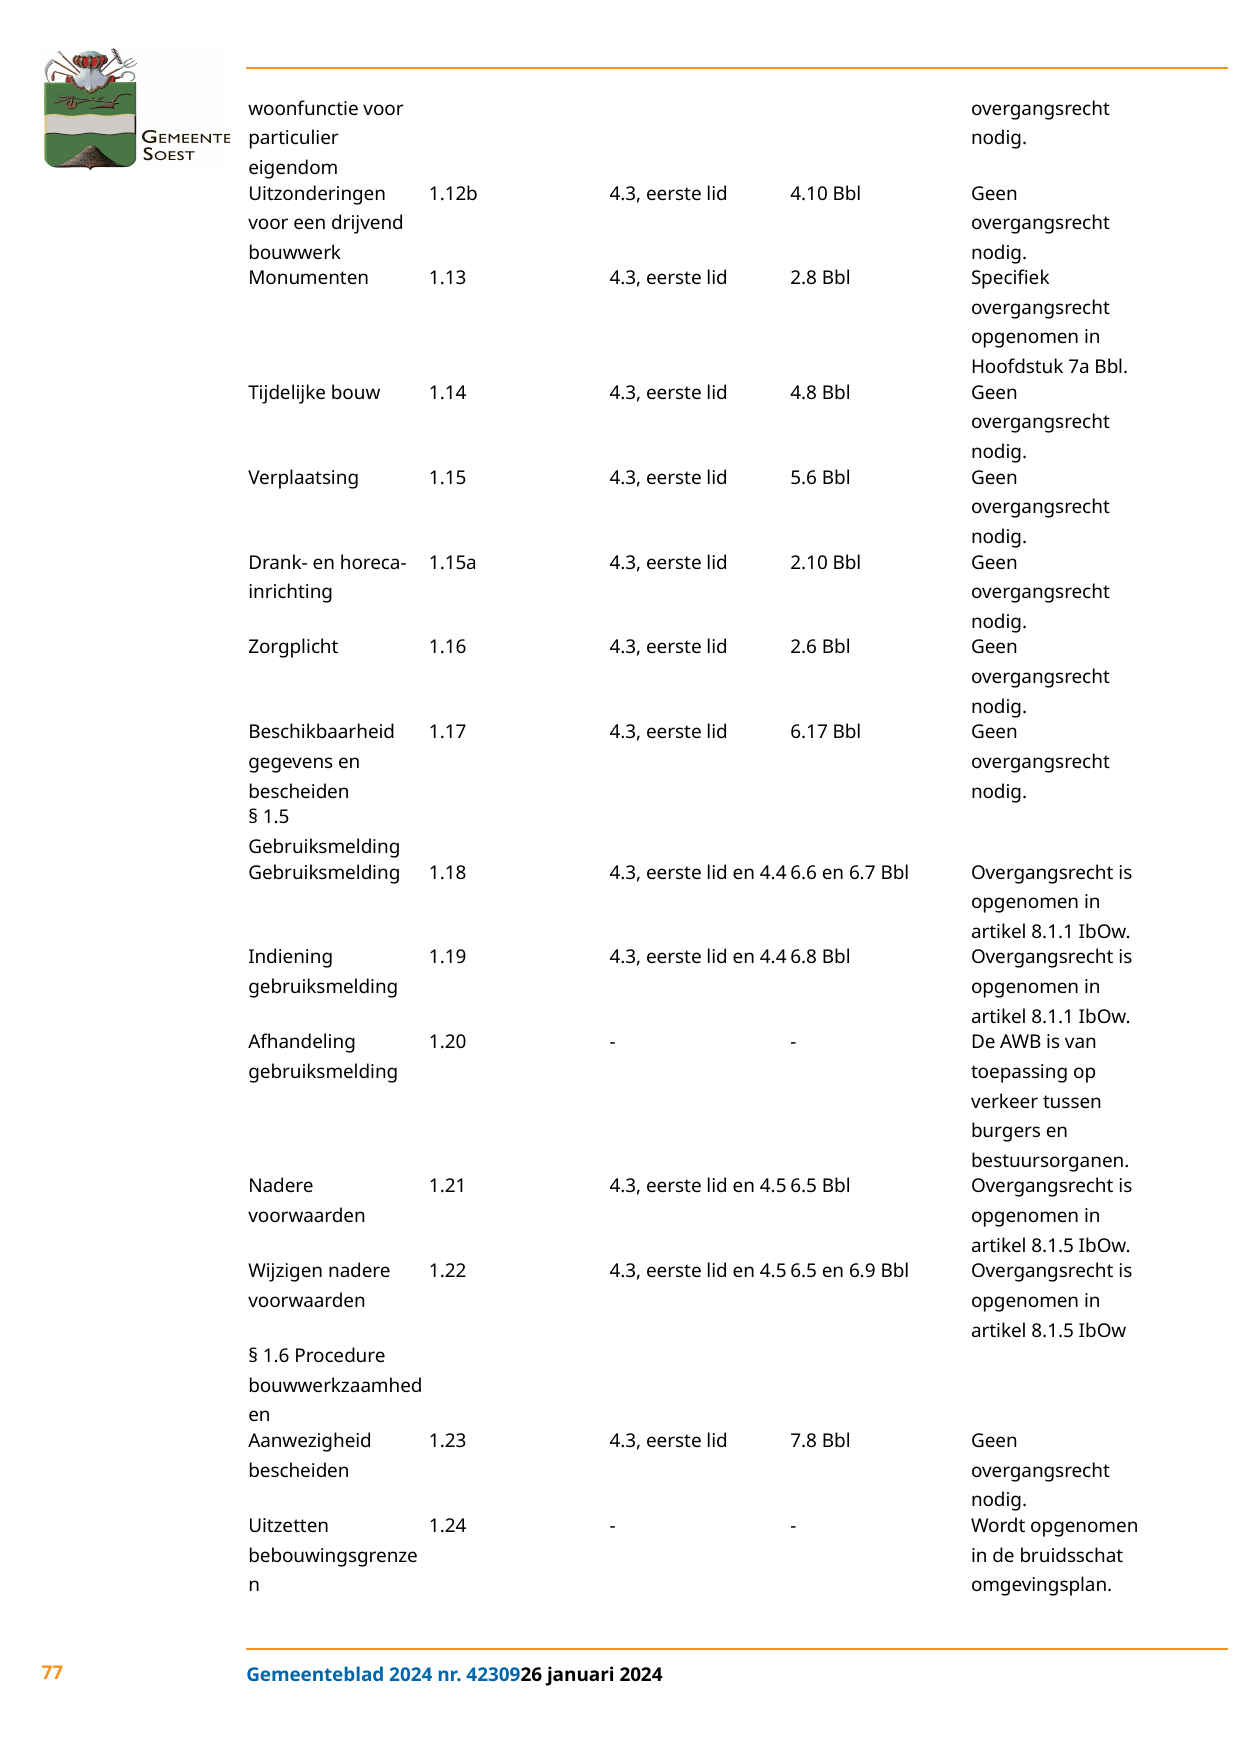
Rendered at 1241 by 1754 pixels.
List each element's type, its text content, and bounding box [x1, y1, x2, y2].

table_cell 4.3, eerste lid [609, 180, 790, 264]
table_cell Geen overgangsrecht nodig. [971, 180, 1152, 264]
table_cell 4.3, eerste lid [609, 549, 790, 634]
table_cell Afhandeling gebruiksmelding [248, 1029, 429, 1173]
table_cell Gebruiksmelding [248, 859, 429, 944]
table_cell Geen overgangsrecht nodig. [971, 1428, 1152, 1512]
table_cell Aanwezigheid bescheiden [248, 1428, 429, 1512]
table_cell [429, 95, 609, 180]
table_cell 4.3, eerste lid [609, 265, 790, 379]
table_cell [790, 804, 971, 859]
table_cell Nadere voorwaarden [248, 1173, 429, 1258]
table_cell Overgangsrecht is opgenomen in artikel 8.1.1 IbOw. [971, 859, 1152, 944]
table_cell 4.3, eerste lid en 4.5 [609, 1173, 790, 1258]
table_cell 6.17 Bbl [790, 719, 971, 803]
table_cell overgangsrecht nodig. [971, 95, 1152, 180]
table_cell Monumenten [248, 265, 429, 379]
table_cell 4.3, eerste lid [609, 634, 790, 719]
table_cell [971, 804, 1152, 859]
table_cell [429, 1343, 609, 1427]
table_cell 1.15a [429, 549, 609, 634]
table_cell 4.3, eerste lid [609, 379, 790, 464]
table_cell - [790, 1029, 971, 1173]
table_cell 6.6 en 6.7 Bbl [790, 859, 971, 944]
table_cell 4.3, eerste lid en 4.4 [609, 944, 790, 1029]
table_cell 4.3, eerste lid en 4.5 [609, 1258, 790, 1342]
table_cell 4.10 Bbl [790, 180, 971, 264]
table_cell Geen overgangsrecht nodig. [971, 634, 1152, 719]
table_cell [790, 95, 971, 180]
table_cell 1.23 [429, 1428, 609, 1512]
table_cell 6.8 Bbl [790, 944, 971, 1029]
table_cell [609, 1343, 790, 1427]
table_cell 4.3, eerste lid [609, 464, 790, 549]
table_cell Drank- en horeca-inrichting [248, 549, 429, 634]
table_cell 1.20 [429, 1029, 609, 1173]
table_cell Geen overgangsrecht nodig. [971, 549, 1152, 634]
table_cell Geen overgangsrecht nodig. [971, 464, 1152, 549]
table_cell [971, 1343, 1152, 1427]
table_cell Wijzigen nadere voorwaarden [248, 1258, 429, 1342]
table_cell 5.6 Bbl [790, 464, 971, 549]
table_cell Overgangsrecht is opgenomen in artikel 8.1.5 IbOw. [971, 1173, 1152, 1258]
table_cell Specifiek overgangsrecht opgenomen in Hoofdstuk 7a Bbl. [971, 265, 1152, 379]
table_cell 1.12b [429, 180, 609, 264]
table_cell 6.5 Bbl [790, 1173, 971, 1258]
table_cell 2.6 Bbl [790, 634, 971, 719]
table_cell 4.3, eerste lid en 4.4 [609, 859, 790, 944]
table_cell 1.22 [429, 1258, 609, 1342]
table_cell 1.14 [429, 379, 609, 464]
table_cell Overgangsrecht is opgenomen in artikel 8.1.5 IbOw [971, 1258, 1152, 1342]
table_cell Overgangsrecht is opgenomen in artikel 8.1.1 IbOw. [971, 944, 1152, 1029]
table_cell [429, 804, 609, 859]
table_cell § 1.5 Gebruiksmelding [248, 804, 429, 859]
table_cell 2.8 Bbl [790, 265, 971, 379]
table_cell - [609, 1029, 790, 1173]
table_cell [609, 95, 790, 180]
table_cell 4.3, eerste lid [609, 1428, 790, 1512]
table_cell [609, 804, 790, 859]
table_cell 7.8 Bbl [790, 1428, 971, 1512]
table_cell 4.3, eerste lid [609, 719, 790, 803]
table_cell Geen overgangsrecht nodig. [971, 719, 1152, 803]
table_cell Uitzetten bebouwingsgrenzen [248, 1512, 429, 1597]
table_cell 1.15 [429, 464, 609, 549]
table_cell - [609, 1512, 790, 1597]
table_cell Geen overgangsrecht nodig. [971, 379, 1152, 464]
table_cell [790, 1343, 971, 1427]
table_cell 1.24 [429, 1512, 609, 1597]
table_cell 2.10 Bbl [790, 549, 971, 634]
table_cell 1.17 [429, 719, 609, 803]
table_cell Beschikbaarheid gegevens en bescheiden [248, 719, 429, 803]
table_cell 1.16 [429, 634, 609, 719]
table_cell Zorgplicht [248, 634, 429, 719]
table_cell Wordt opgenomen in de bruidsschat omgevingsplan. [971, 1512, 1152, 1597]
table_cell § 1.6 Procedure bouwwerkzaamheden [248, 1343, 429, 1427]
table_cell 4.8 Bbl [790, 379, 971, 464]
table_cell Verplaatsing [248, 464, 429, 549]
table_cell 1.18 [429, 859, 609, 944]
picture [41, 47, 231, 172]
table_cell 1.13 [429, 265, 609, 379]
table_cell 1.21 [429, 1173, 609, 1258]
table_cell - [790, 1512, 971, 1597]
table_cell 6.5 en 6.9 Bbl [790, 1258, 971, 1342]
table_cell Tijdelijke bouw [248, 379, 429, 464]
table_cell Uitzonderingen voor een drijvend bouwwerk [248, 180, 429, 264]
table_cell De AWB is van toepassing op verkeer tussen burgers en bestuursorganen. [971, 1029, 1152, 1173]
table_cell 1.19 [429, 944, 609, 1029]
table_cell woonfunctie voor particulier eigendom [248, 95, 429, 180]
table_cell Indiening gebruiksmelding [248, 944, 429, 1029]
